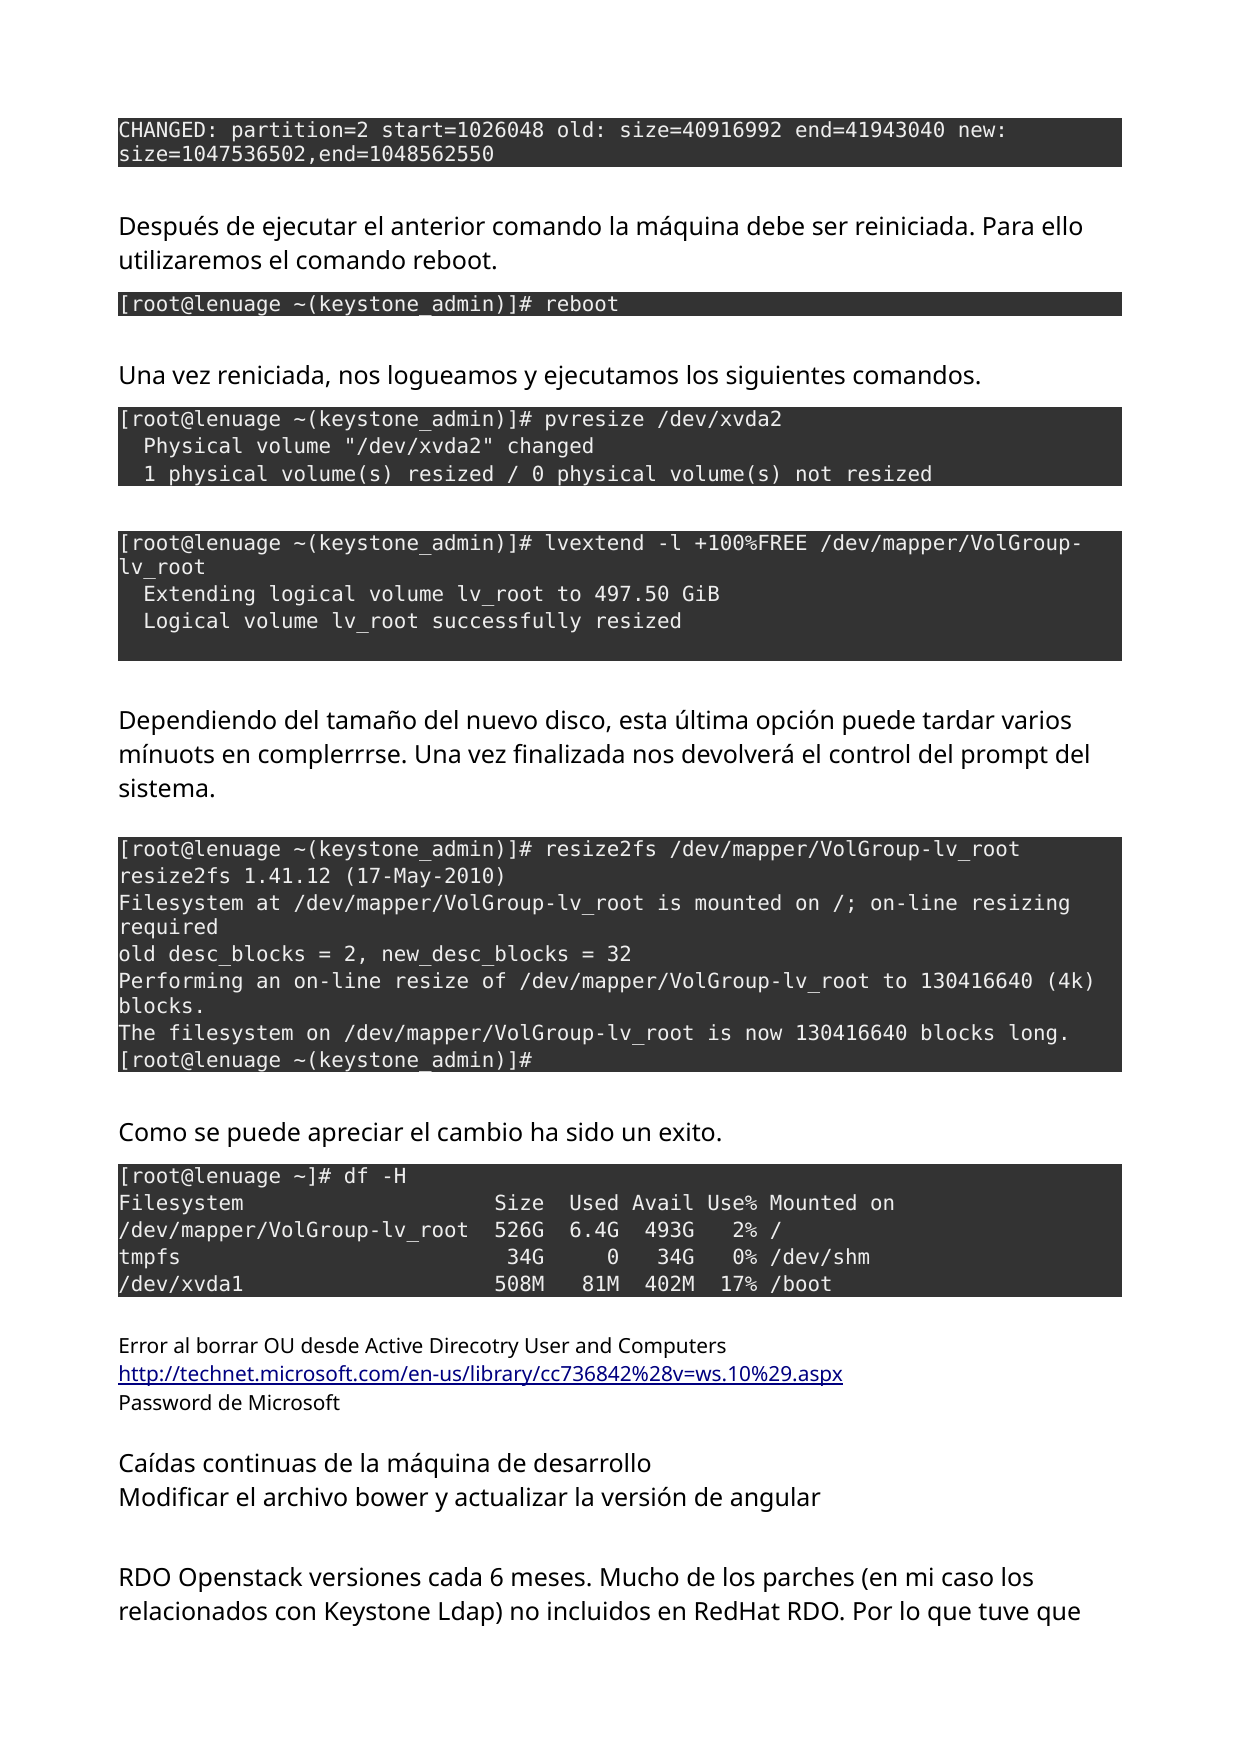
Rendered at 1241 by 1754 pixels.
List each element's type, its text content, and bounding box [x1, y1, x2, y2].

text [root@lenuage ~]# df -H [118, 1164, 1122, 1188]
text Filesystem Size Used Avail Use% Mounted on [118, 1191, 1122, 1215]
text old desc_blocks = 2, new_desc_blocks = 32 [118, 942, 1122, 967]
text Filesystem at /dev/mapper/VolGroup-lv_root is mounted on /; on-line resizing required [118, 891, 1122, 939]
text RDO Openstack versiones cada 6 meses. Mucho de los parches (en mi caso los relacionados con Keystone Ldap) no incluidos en RedHat RDO. Por lo que tuve que [118, 1560, 1122, 1628]
text Después de ejecutar el anterior comando la máquina debe ser reiniciada. Para ello utilizaremos el comando reboot. [118, 208, 1122, 276]
text CHANGED: partition=2 start=1026048 old: size=40916992 end=41943040 new: size=1047536502,end=1048562550 [118, 118, 1122, 167]
text [root@lenuage ~(keystone_admin)]# reboot [118, 292, 1122, 316]
text Modificar el archivo bower y actualizar la versión de angular [118, 1479, 1122, 1513]
text Logical volume lv_root successfully resized [118, 609, 1122, 633]
text Performing an on-line resize of /dev/mapper/VolGroup-lv_root to 130416640 (4k) blocks. [118, 969, 1122, 1018]
text Extending logical volume lv_root to 497.50 GiB [118, 582, 1122, 606]
text /dev/xvda1 508M 81M 402M 17% /boot [118, 1272, 1122, 1297]
text Dependiendo del tamaño del nuevo disco, esta última opción puede tardar varios mínuots en complerrrse. Una vez finalizada nos devolverá el control del prompt del sistema. [118, 702, 1122, 804]
text Error al borrar OU desde Active Direcotry User and Computers [118, 1331, 1122, 1359]
text resize2fs 1.41.12 (17-May-2010) [118, 864, 1122, 888]
text Password de Microsoft [118, 1388, 1122, 1416]
text http://technet.microsoft.com/en-us/library/cc736842%28v=ws.10%29.aspx [118, 1359, 1122, 1388]
text [root@lenuage ~(keystone_admin)]# pvresize /dev/xvda2 [118, 407, 1122, 432]
text [root@lenuage ~(keystone_admin)]# lvextend -l +100%FREE /dev/mapper/VolGroup-lv_root [118, 531, 1122, 579]
text [root@lenuage ~(keystone_admin)]# resize2fs /dev/mapper/VolGroup-lv_root [118, 837, 1122, 861]
text Caídas continuas de la máquina de desarrollo [118, 1445, 1122, 1479]
text Una vez reniciada, nos logueamos y ejecutamos los siguientes comandos. [118, 358, 1122, 392]
text Physical volume "/dev/xvda2" changed [118, 434, 1122, 459]
text 1 physical volume(s) resized / 0 physical volume(s) not resized [118, 462, 1122, 486]
text The filesystem on /dev/mapper/VolGroup-lv_root is now 130416640 blocks long. [118, 1021, 1122, 1045]
text /dev/mapper/VolGroup-lv_root 526G 6.4G 493G 2% / [118, 1218, 1122, 1242]
text tmpfs 34G 0 34G 0% /dev/shm [118, 1245, 1122, 1269]
text [root@lenuage ~(keystone_admin)]# [118, 1048, 1122, 1072]
text Como se puede apreciar el cambio ha sido un exito. [118, 1114, 1122, 1148]
